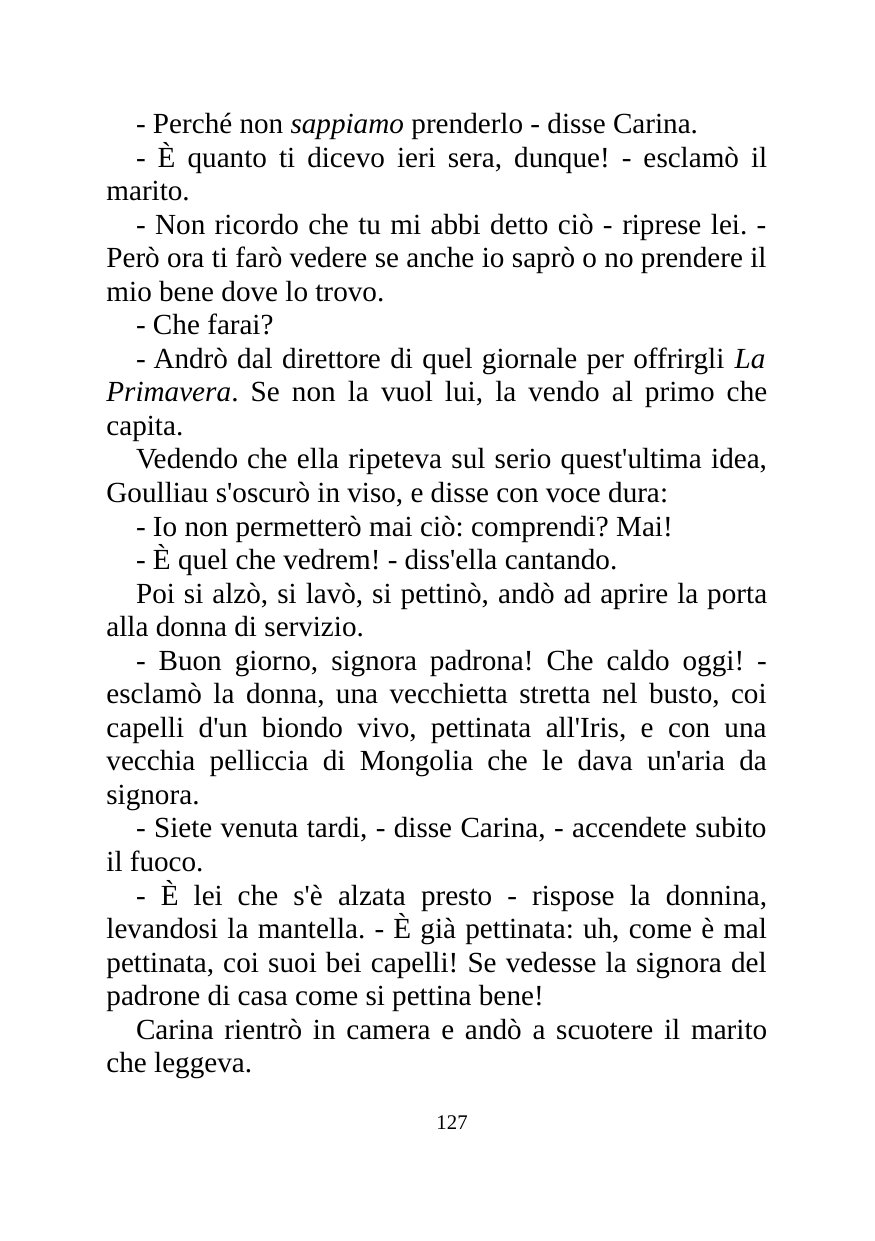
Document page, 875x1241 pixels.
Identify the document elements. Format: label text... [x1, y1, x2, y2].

text - Buon giorno, signora padrona! Che caldo oggi! - esclamò la donna, una vecchietta stretta nel busto, coi capelli d'un biondo vivo, pettinata all'Iris, e con una vecchia pelliccia di Mongolia che le dava un'aria da signora. [106, 643, 768, 811]
text Carina rientrò in camera e andò a scuotere il marito che leggeva. [106, 1012, 768, 1079]
text - Perché non sappiamo prenderlo - disse Carina. [106, 106, 768, 140]
text - Che farai? [106, 307, 768, 341]
text - Andrò dal direttore di quel giornale per offrirgli La Primavera. Se non la vuol lui, la vendo al primo che capita. [106, 341, 768, 442]
text - Non ricordo che tu mi abbi detto ciò - riprese lei. - Però ora ti farò vedere se anche io saprò o no prendere il mio bene dove lo trovo. [106, 207, 768, 307]
text - Io non permetterò mai ciò: comprendi? Mai! [106, 509, 768, 542]
text Vedendo che ella ripeteva sul serio quest'ultima idea, Goulliau s'oscurò in viso, e disse con voce dura: [106, 442, 768, 509]
text - È lei che s'è alzata presto - rispose la donnina, levandosi la mantella. - È già pettinata: uh, come è mal pettinata, coi suoi bei capelli! Se vedesse la signora del padrone di casa come si pettina bene! [106, 878, 768, 1012]
text - È quanto ti dicevo ieri sera, dunque! - esclamò il marito. [106, 140, 768, 207]
text - Siete venuta tardi, - disse Carina, - accendete subito il fuoco. [106, 811, 768, 878]
text - È quel che vedrem! - diss'ella cantando. [106, 542, 768, 576]
text Poi si alzò, si lavò, si pettinò, andò ad aprire la porta alla donna di servizio. [106, 576, 768, 643]
